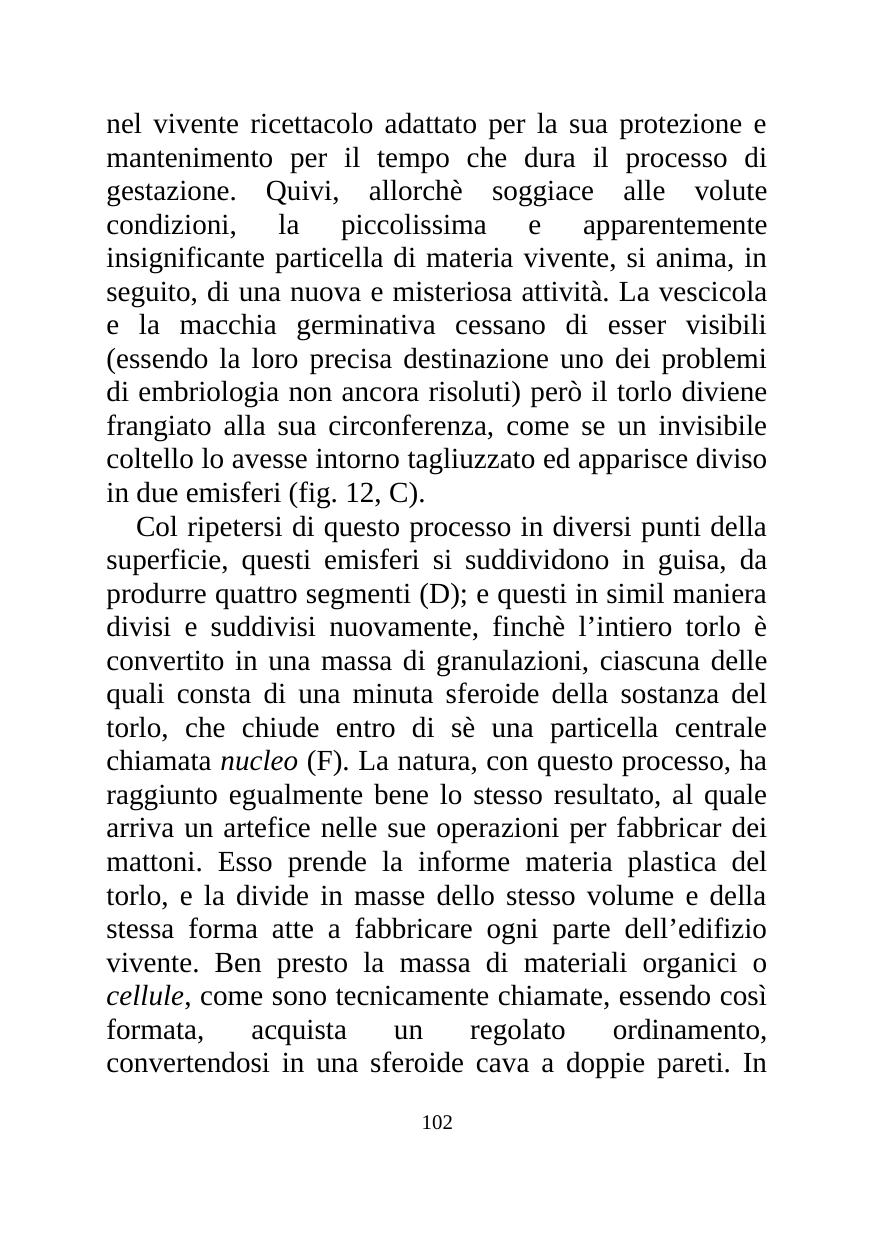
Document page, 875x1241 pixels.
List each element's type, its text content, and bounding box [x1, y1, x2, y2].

text Col ripetersi di questo processo in diversi punti della superficie, questi emisferi si suddividono in guisa, da produrre quattro segmenti (D); e questi in simil maniera divisi e suddivisi nuovamente, finchè l’intiero torlo è convertito in una massa di granulazioni, ciascuna delle quali consta di una minuta sferoide della sostanza del torlo, che chiude entro di sè una particella centrale chiamata nucleo (F). La natura, con questo processo, ha raggiunto egualmente bene lo stesso resultato, al quale arriva un artefice nelle sue operazioni per fabbricar dei mattoni. Esso prende la informe materia plastica del torlo, e la divide in masse dello stesso volume e della stessa forma atte a fabbricare ogni parte dell’edifizio vivente. Ben presto la massa di materiali organici o cellule, come sono tecnicamente chiamate, essendo così formata, acquista un regolato ordinamento, convertendosi in una sferoide cava a doppie pareti. In [106, 509, 768, 1079]
text nel vivente ricettacolo adattato per la sua protezione e mantenimento per il tempo che dura il processo di gestazione. Quivi, allorchè soggiace alle volute condizioni, la piccolissima e apparentemente insignificante particella di materia vivente, si anima, in seguito, di una nuova e misteriosa attività. La vescicola e la macchia germinativa cessano di esser visibili (essendo la loro precisa destinazione uno dei problemi di embriologia non ancora risoluti) però il torlo diviene frangiato alla sua circonferenza, come se un invisibile coltello lo avesse intorno tagliuzzato ed apparisce diviso in due emisferi (fig. 12, C). [106, 106, 768, 509]
